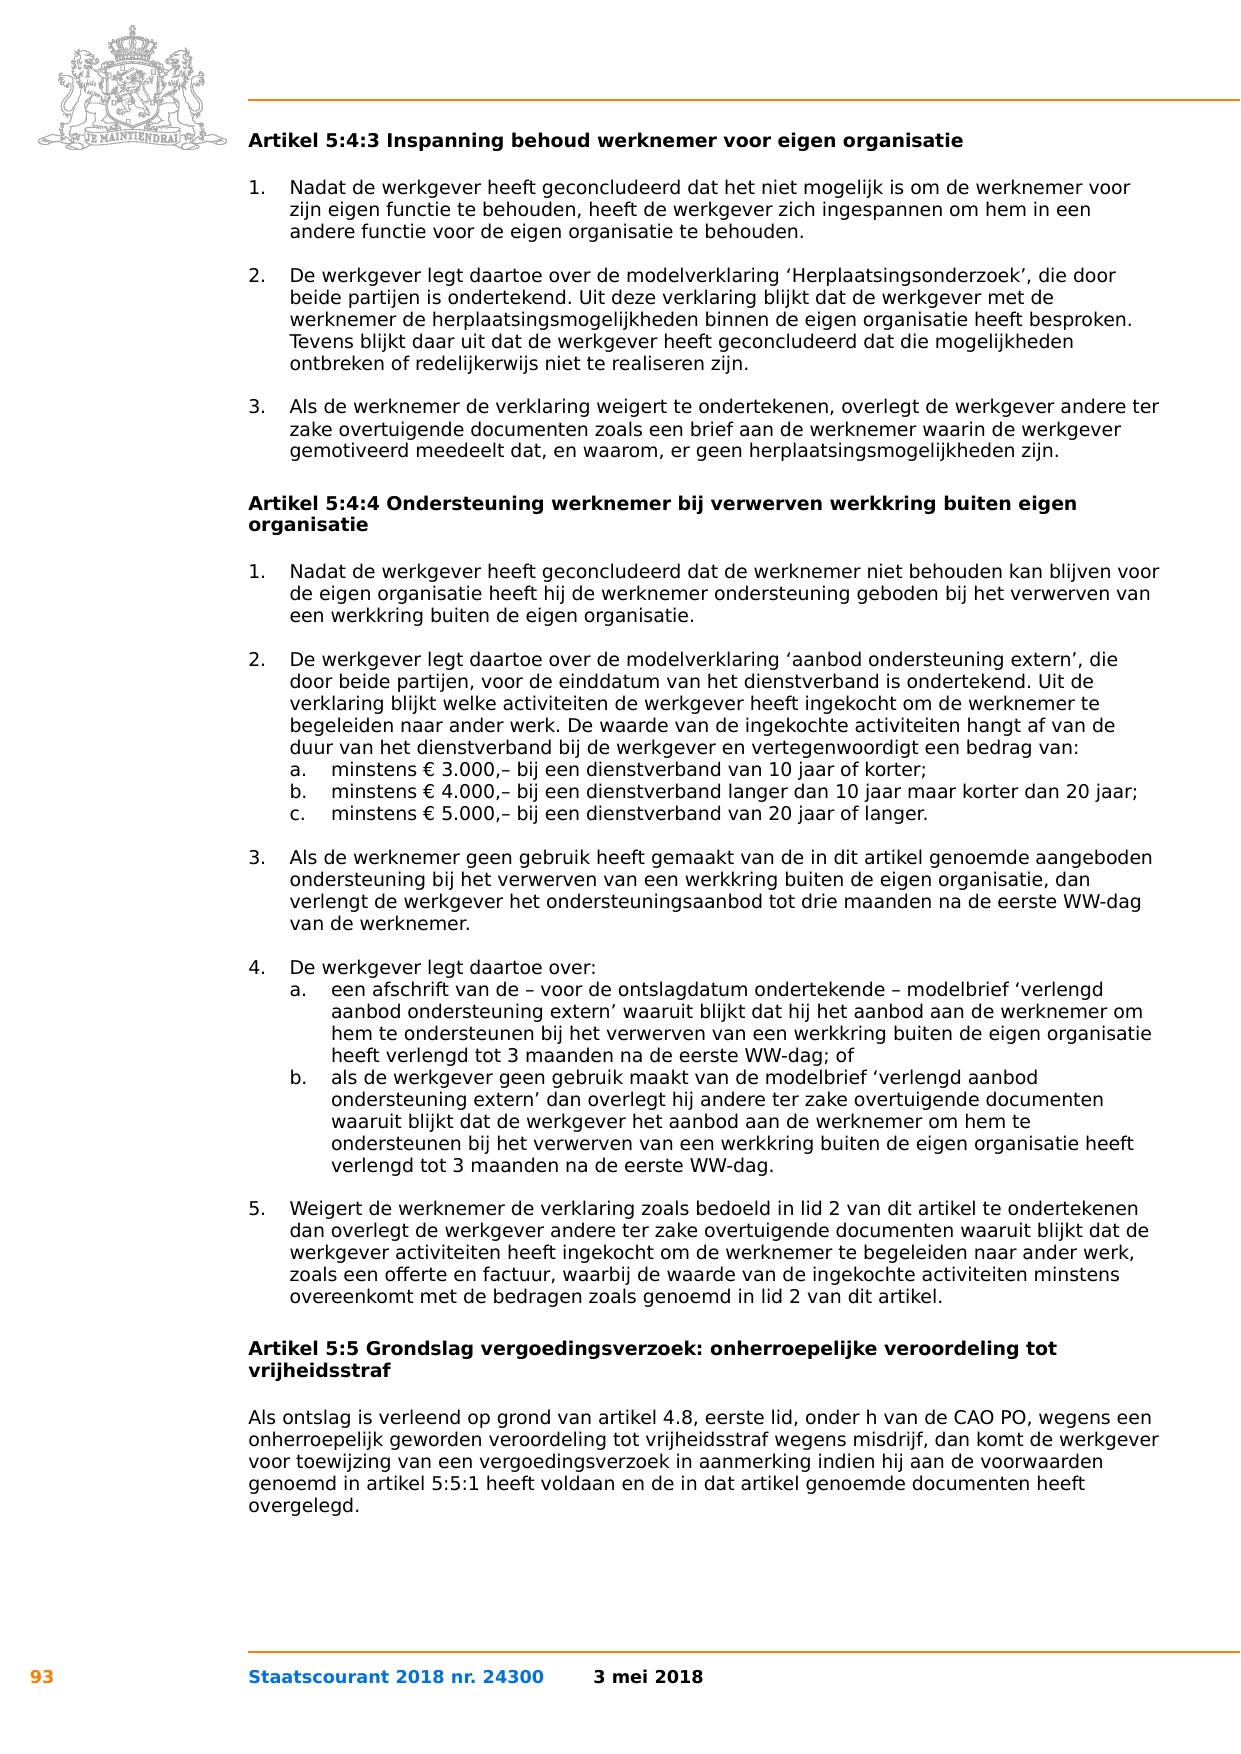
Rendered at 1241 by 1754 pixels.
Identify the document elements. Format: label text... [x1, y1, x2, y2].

text b. minstens € 4.000,– bij een dienstverband langer dan 10 jaar maar korter dan 20 jaar; [289, 781, 1163, 803]
text 1. Nadat de werkgever heeft geconcludeerd dat de werknemer niet behouden kan blijven voor de eigen organisatie heeft hij de werknemer ondersteuning geboden bij het verwerven van een werkkring buiten de eigen organisatie. [248, 561, 1163, 627]
text 2. De werkgever legt daartoe over de modelverklaring ‘aanbod ondersteuning extern’, die door beide partijen, voor de einddatum van het dienstverband is ondertekend. Uit de verklaring blijkt welke activiteiten de werkgever heeft ingekocht om de werknemer te begeleiden naar ander werk. De waarde van de ingekochte activiteiten hangt af van de duur van het dienstverband bij de werkgever en vertegenwoordigt een bedrag van: [248, 649, 1163, 759]
text 1. Nadat de werkgever heeft geconcludeerd dat het niet mogelijk is om de werknemer voor zijn eigen functie te behouden, heeft de werkgever zich ingespannen om hem in een andere functie voor de eigen organisatie te behouden. [248, 177, 1163, 243]
subtitle Artikel 5:5 Grondslag vergoedingsverzoek: onherroepelijke veroordeling tot vrijheidsstraf [248, 1338, 1163, 1382]
picture [38, 25, 227, 150]
subtitle Artikel 5:4:4 Ondersteuning werknemer bij verwerven werkkring buiten eigen organisatie [248, 492, 1163, 536]
text 4. De werkgever legt daartoe over: [248, 957, 1163, 979]
text 5. Weigert de werknemer de verklaring zoals bedoeld in lid 2 van dit artikel te ondertekenen dan overlegt de werkgever andere ter zake overtuigende documenten waaruit blijkt dat de werkgever activiteiten heeft ingekocht om de werknemer te begeleiden naar ander werk, zoals een offerte en factuur, waarbij de waarde van de ingekochte activiteiten minstens overeenkomt met de bedragen zoals genoemd in lid 2 van dit artikel. [248, 1198, 1163, 1308]
text b. als de werkgever geen gebruik maakt van de modelbrief ‘verlengd aanbod ondersteuning extern’ dan overlegt hij andere ter zake overtuigende documenten waaruit blijkt dat de werkgever het aanbod aan de werknemer om hem te ondersteunen bij het verwerven van een werkkring buiten de eigen organisatie heeft verlengd tot 3 maanden na de eerste WW-dag. [289, 1067, 1163, 1176]
text 3. Als de werknemer geen gebruik heeft gemaakt van de in dit artikel genoemde aangeboden ondersteuning bij het verwerven van een werkkring buiten de eigen organisatie, dan verlengt de werkgever het ondersteuningsaanbod tot drie maanden na de eerste WW-dag van de werknemer. [248, 847, 1163, 935]
text 3. Als de werknemer de verklaring weigert te ondertekenen, overlegt de werkgever andere ter zake overtuigende documenten zoals een brief aan de werknemer waarin de werkgever gemotiveerd meedeelt dat, en waarom, er geen herplaatsingsmogelijkheden zijn. [248, 396, 1163, 462]
text a. minstens € 3.000,– bij een dienstverband van 10 jaar of korter; [289, 759, 1163, 781]
text Als ontslag is verleend op grond van artikel 4.8, eerste lid, onder h van de CAO PO, wegens een onherroepelijk geworden veroordeling tot vrijheidsstraf wegens misdrijf, dan komt de werkgever voor toewijzing van een vergoedingsverzoek in aanmerking indien hij aan de voorwaarden genoemd in artikel 5:5:1 heeft voldaan en de in dat artikel genoemde documenten heeft overgelegd. [248, 1407, 1163, 1517]
text 2. De werkgever legt daartoe over de modelverklaring ‘Herplaatsingsonderzoek’, die door beide partijen is ondertekend. Uit deze verklaring blijkt dat de werkgever met de werknemer de herplaatsingsmogelijkheden binnen de eigen organisatie heeft besproken. Tevens blijkt daar uit dat de werkgever heeft geconcludeerd dat die mogelijkheden ontbreken of redelijkerwijs niet te realiseren zijn. [248, 265, 1163, 374]
text c. minstens € 5.000,– bij een dienstverband van 20 jaar of langer. [289, 803, 1163, 825]
text a. een afschrift van de – voor de ontslagdatum ondertekende – modelbrief ‘verlengd aanbod ondersteuning extern’ waaruit blijkt dat hij het aanbod aan de werknemer om hem te ondersteunen bij het verwerven van een werkkring buiten de eigen organisatie heeft verlengd tot 3 maanden na de eerste WW-dag; of [289, 979, 1163, 1067]
subtitle Artikel 5:4:3 Inspanning behoud werknemer voor eigen organisatie [248, 130, 1163, 152]
